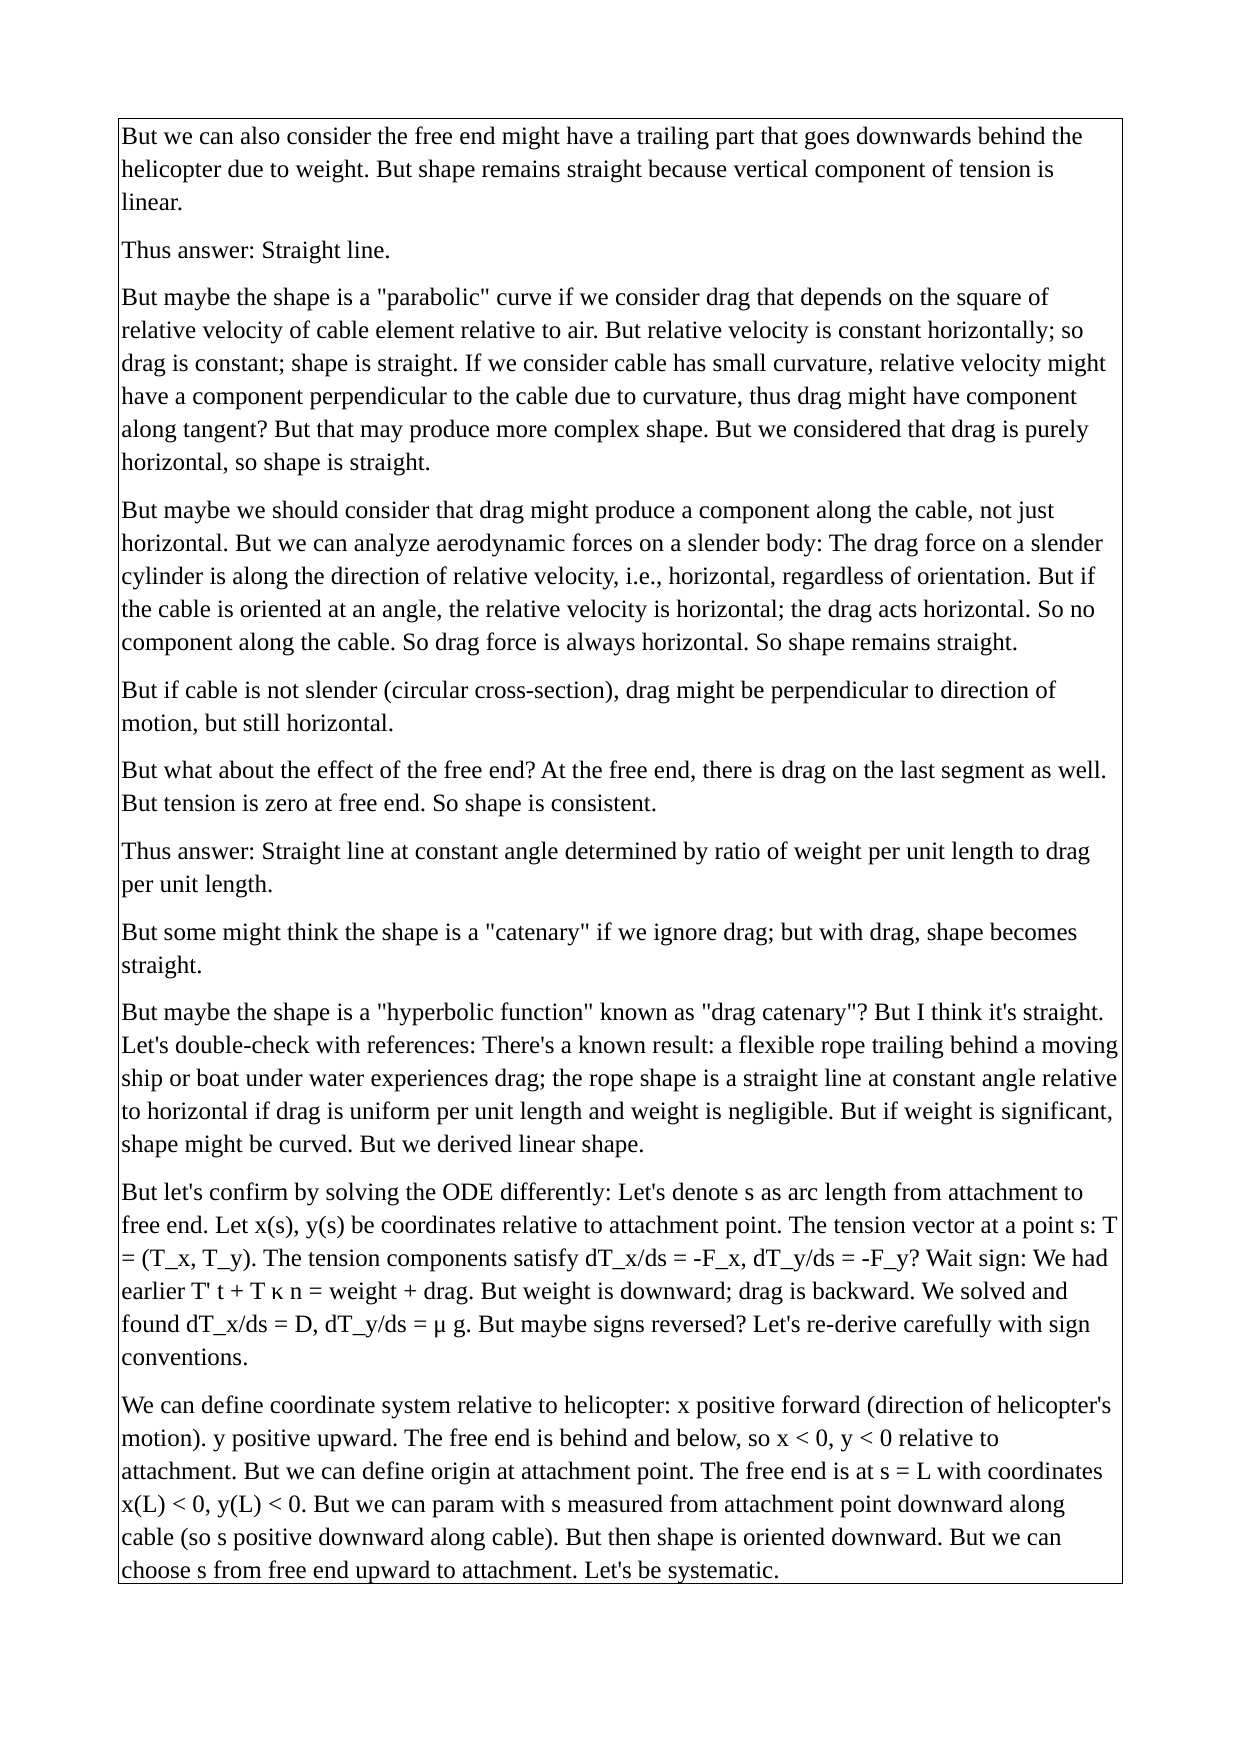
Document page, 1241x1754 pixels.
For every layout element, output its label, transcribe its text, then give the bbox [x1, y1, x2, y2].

text But maybe the shape is a "parabolic" curve if we consider drag that depends on the square of relative velocity of cable element relative to air. But relative velocity is constant horizontally; so drag is constant; shape is straight. If we consider cable has small curvature, relative velocity might have a component perpendicular to the cable due to curvature, thus drag might have component along tangent? But that may produce more complex shape. But we considered that drag is purely horizontal, so shape is straight. [119, 279, 1122, 476]
text But we can also consider the free end might have a trailing part that goes downwards behind the helicopter due to weight. But shape remains straight because vertical component of tension is linear. [119, 119, 1122, 216]
text Thus answer: Straight line at constant angle determined by ratio of weight per unit length to drag per unit length. [119, 833, 1122, 898]
text We can define coordinate system relative to helicopter: x positive forward (direction of helicopter's motion). y positive upward. The free end is behind and below, so x < 0, y < 0 relative to attachment. But we can define origin at attachment point. The free end is at s = L with coordinates x(L) < 0, y(L) < 0. But we can param with s measured from attachment point downward along cable (so s positive downward along cable). But then shape is oriented downward. But we can choose s from free end upward to attachment. Let's be systematic. [119, 1387, 1122, 1583]
text But some might think the shape is a "catenary" if we ignore drag; but with drag, shape becomes straight. [119, 914, 1122, 978]
text Thus answer: Straight line. [119, 232, 1122, 263]
text But maybe we should consider that drag might produce a component along the cable, not just horizontal. But we can analyze aerodynamic forces on a slender body: The drag force on a slender cylinder is along the direction of relative velocity, i.e., horizontal, regardless of orientation. But if the cable is oriented at an angle, the relative velocity is horizontal; the drag acts horizontal. So no component along the cable. So drag force is always horizontal. So shape remains straight. [119, 492, 1122, 656]
text But let's confirm by solving the ODE differently: Let's denote s as arc length from attachment to free end. Let x(s), y(s) be coordinates relative to attachment point. The tension vector at a point s: T = (T_x, T_y). The tension components satisfy dT_x/ds = -F_x, dT_y/ds = -F_y? Wait sign: We had earlier T' t + T κ n = weight + drag. But weight is downward; drag is backward. We solved and found dT_x/ds = D, dT_y/ds = μ g. But maybe signs reversed? Let's re-derive carefully with sign conventions. [119, 1174, 1122, 1371]
text But if cable is not slender (circular cross-section), drag might be perpendicular to direction of motion, but still horizontal. [119, 672, 1122, 737]
text But maybe the shape is a "hyperbolic function" known as "drag catenary"? But I think it's straight. Let's double-check with references: There's a known result: a flexible rope trailing behind a moving ship or boat under water experiences drag; the rope shape is a straight line at constant angle relative to horizontal if drag is uniform per unit length and weight is negligible. But if weight is significant, shape might be curved. But we derived linear shape. [119, 994, 1122, 1158]
text But what about the effect of the free end? At the free end, there is drag on the last segment as well. But tension is zero at free end. So shape is consistent. [119, 752, 1122, 817]
